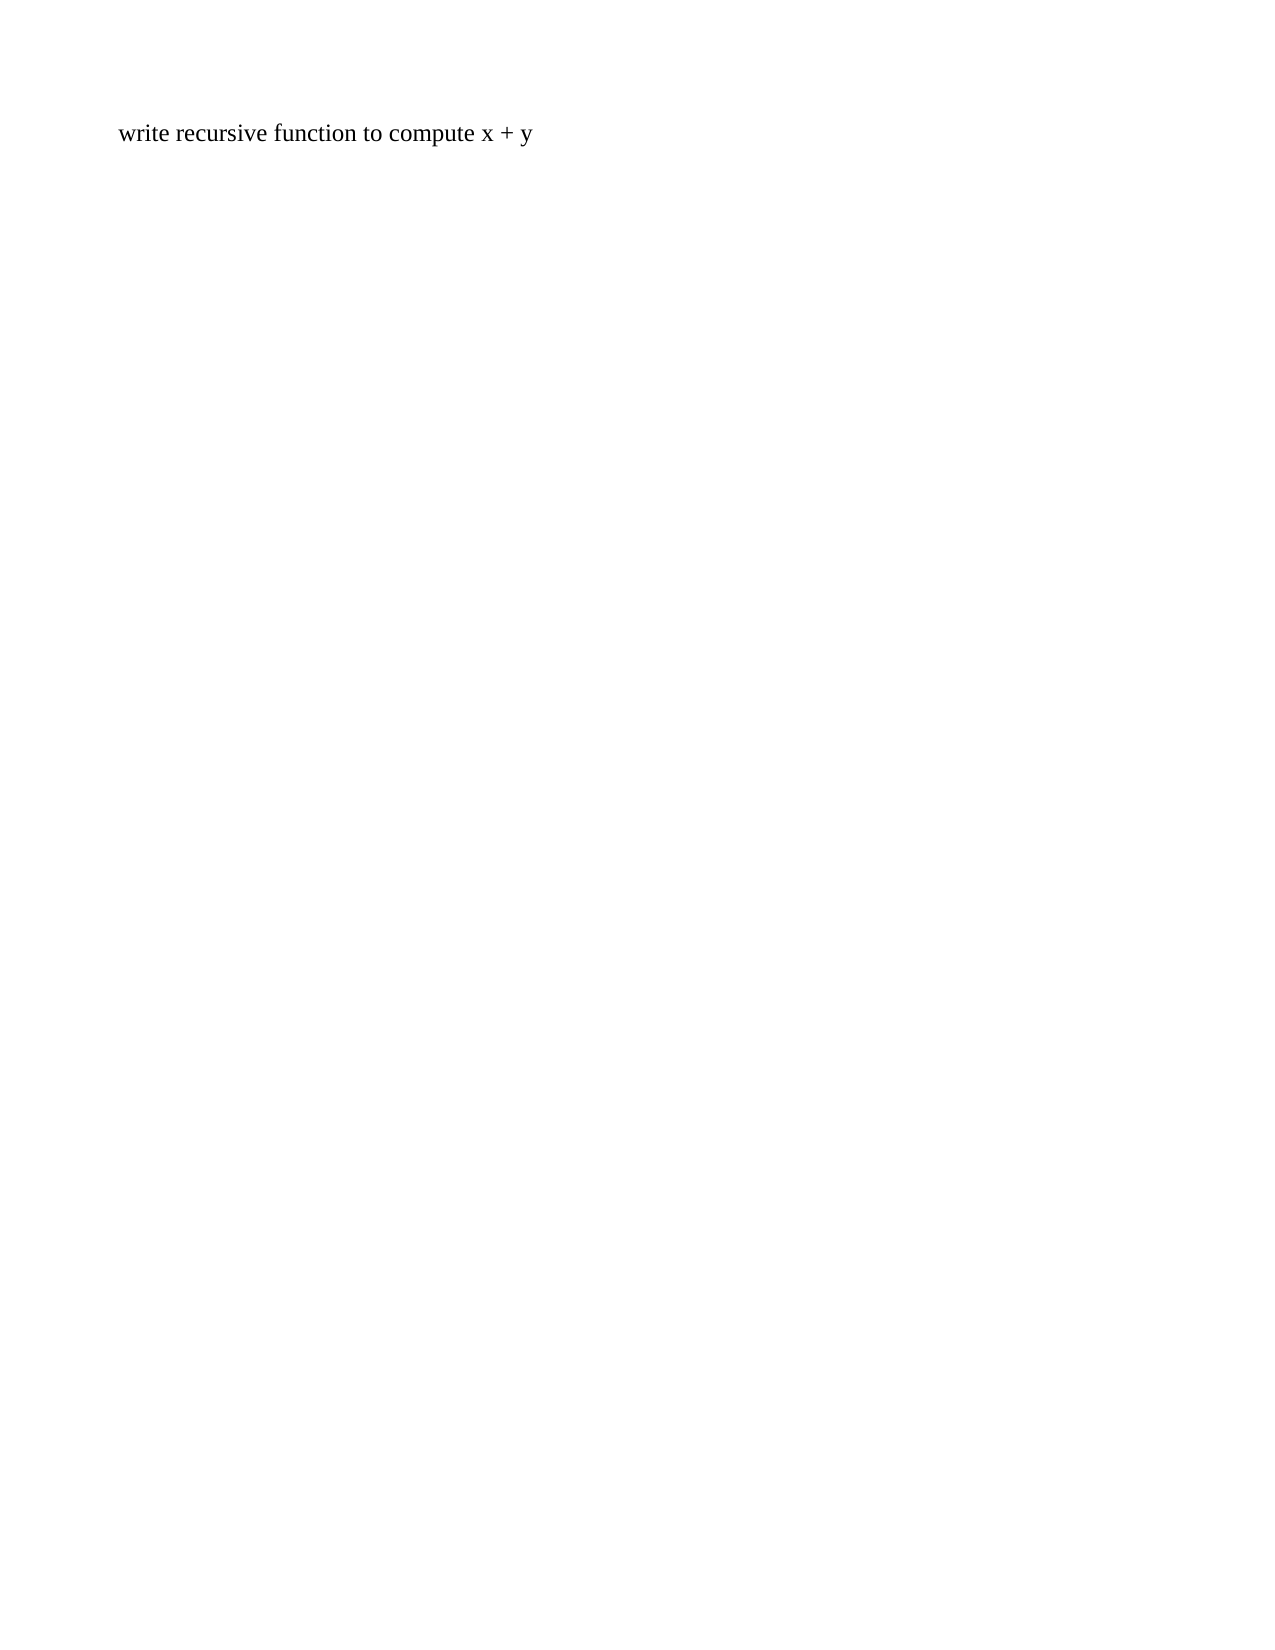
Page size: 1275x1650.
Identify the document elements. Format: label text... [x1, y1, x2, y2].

text write recursive function to compute x + y [118, 118, 1157, 147]
